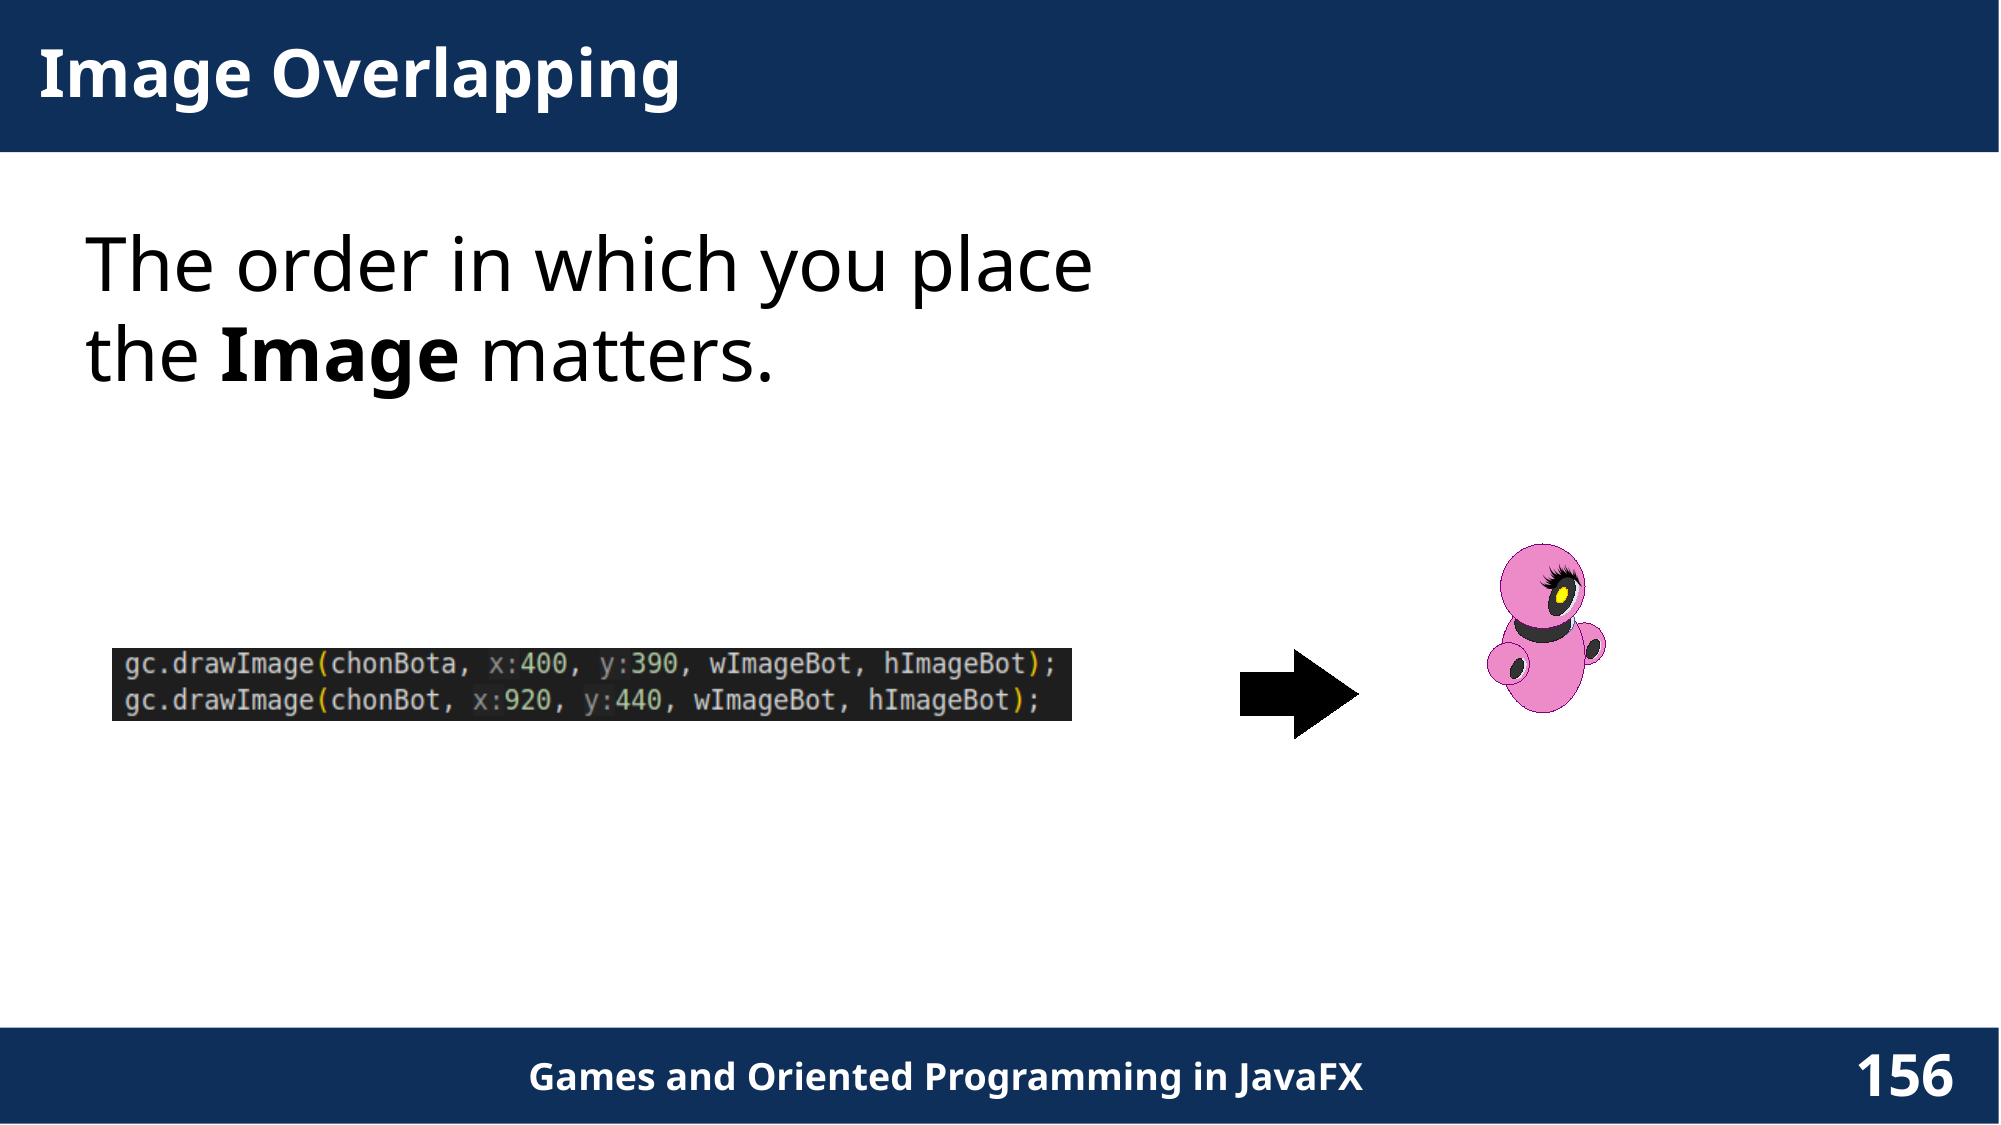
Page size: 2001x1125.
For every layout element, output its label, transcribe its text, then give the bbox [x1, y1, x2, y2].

text_box The order in which you place the Image matters. [70, 208, 1134, 404]
text_box [1240, 649, 1359, 739]
picture [112, 648, 1072, 721]
text_box [1487, 543, 1606, 713]
text_box Image Overlapping [25, 23, 1999, 119]
picture [1539, 563, 1585, 589]
